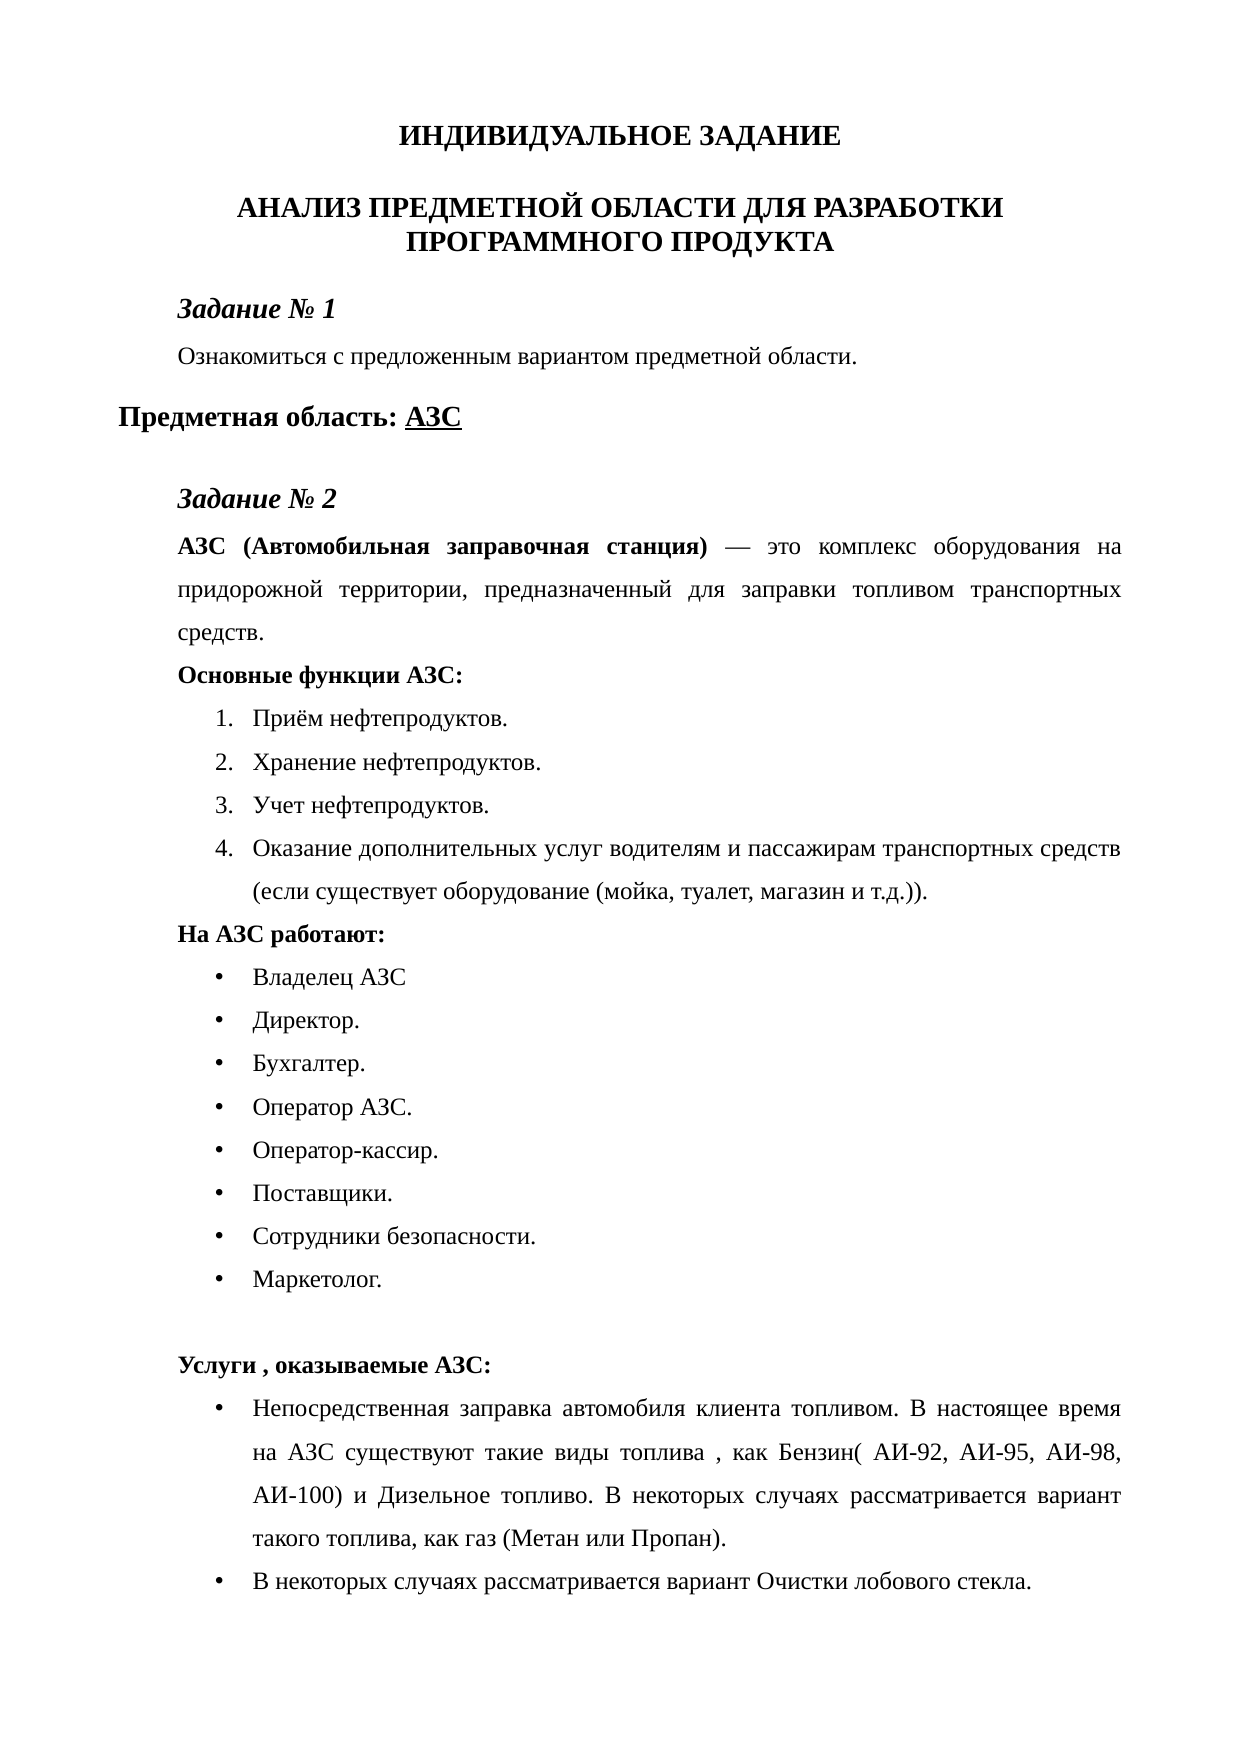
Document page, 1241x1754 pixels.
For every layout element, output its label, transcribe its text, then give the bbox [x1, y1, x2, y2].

subtitle Оператор АЗС. [215, 1092, 1122, 1120]
subtitle Маркетолог. [215, 1264, 1122, 1293]
subtitle Учет нефтепродуктов. [215, 790, 1122, 818]
subtitle Бухгалтер. [215, 1048, 1122, 1077]
subtitle Хранение нефтепродуктов. [215, 747, 1122, 775]
text Ознакомиться с предложенным вариантом предметной области. [130, 341, 1108, 370]
text ИНДИВИДУАЛЬНОЕ ЗАДАНИЕ [118, 118, 1122, 152]
subtitle Сотрудники безопасности. [215, 1221, 1122, 1250]
subtitle АЗС (Автомобильная заправочная станция) — это комплекс оборудования на придорожной территории, предназначенный для заправки топливом транспортных средств. [177, 531, 1122, 646]
text АНАЛИЗ ПРЕДМЕТНОЙ ОБЛАСТИ ДЛЯ РАЗРАБОТКИ ПРОГРАММНОГО ПРОДУКТА [118, 190, 1122, 257]
text Предметная область: АЗС [118, 399, 1122, 433]
subtitle Директор. [215, 1005, 1122, 1034]
subtitle Приём нефтепродуктов. [215, 703, 1122, 732]
subtitle Оператор-кассир. [215, 1135, 1122, 1163]
subtitle В некоторых случаях рассматривается вариант Очистки лобового стекла. [215, 1566, 1122, 1595]
subtitle Непосредственная заправка автомобиля клиента топливом. В настоящее время на АЗС существуют такие виды топлива , как Бензин( АИ-92, АИ-95, АИ-98, АИ-100) и Дизельное топливо. В некоторых случаях рассматривается вариант такого топлива, как газ (Метан или Пропан). [215, 1393, 1122, 1552]
subtitle Владелец АЗС [215, 962, 1122, 991]
subtitle Задание № 2 [177, 481, 1122, 514]
subtitle Поставщики. [215, 1178, 1122, 1207]
subtitle Услуги , оказываемые АЗС: [177, 1350, 1122, 1379]
subtitle На АЗС работают: [177, 919, 1122, 948]
subtitle Оказание дополнительных услуг водителям и пассажирам транспортных средств (если существует оборудование (мойка, туалет, магазин и т.д.)). [215, 833, 1122, 905]
subtitle Основные функции АЗС: [177, 660, 1122, 689]
subtitle Задание № 1 [177, 291, 1122, 324]
